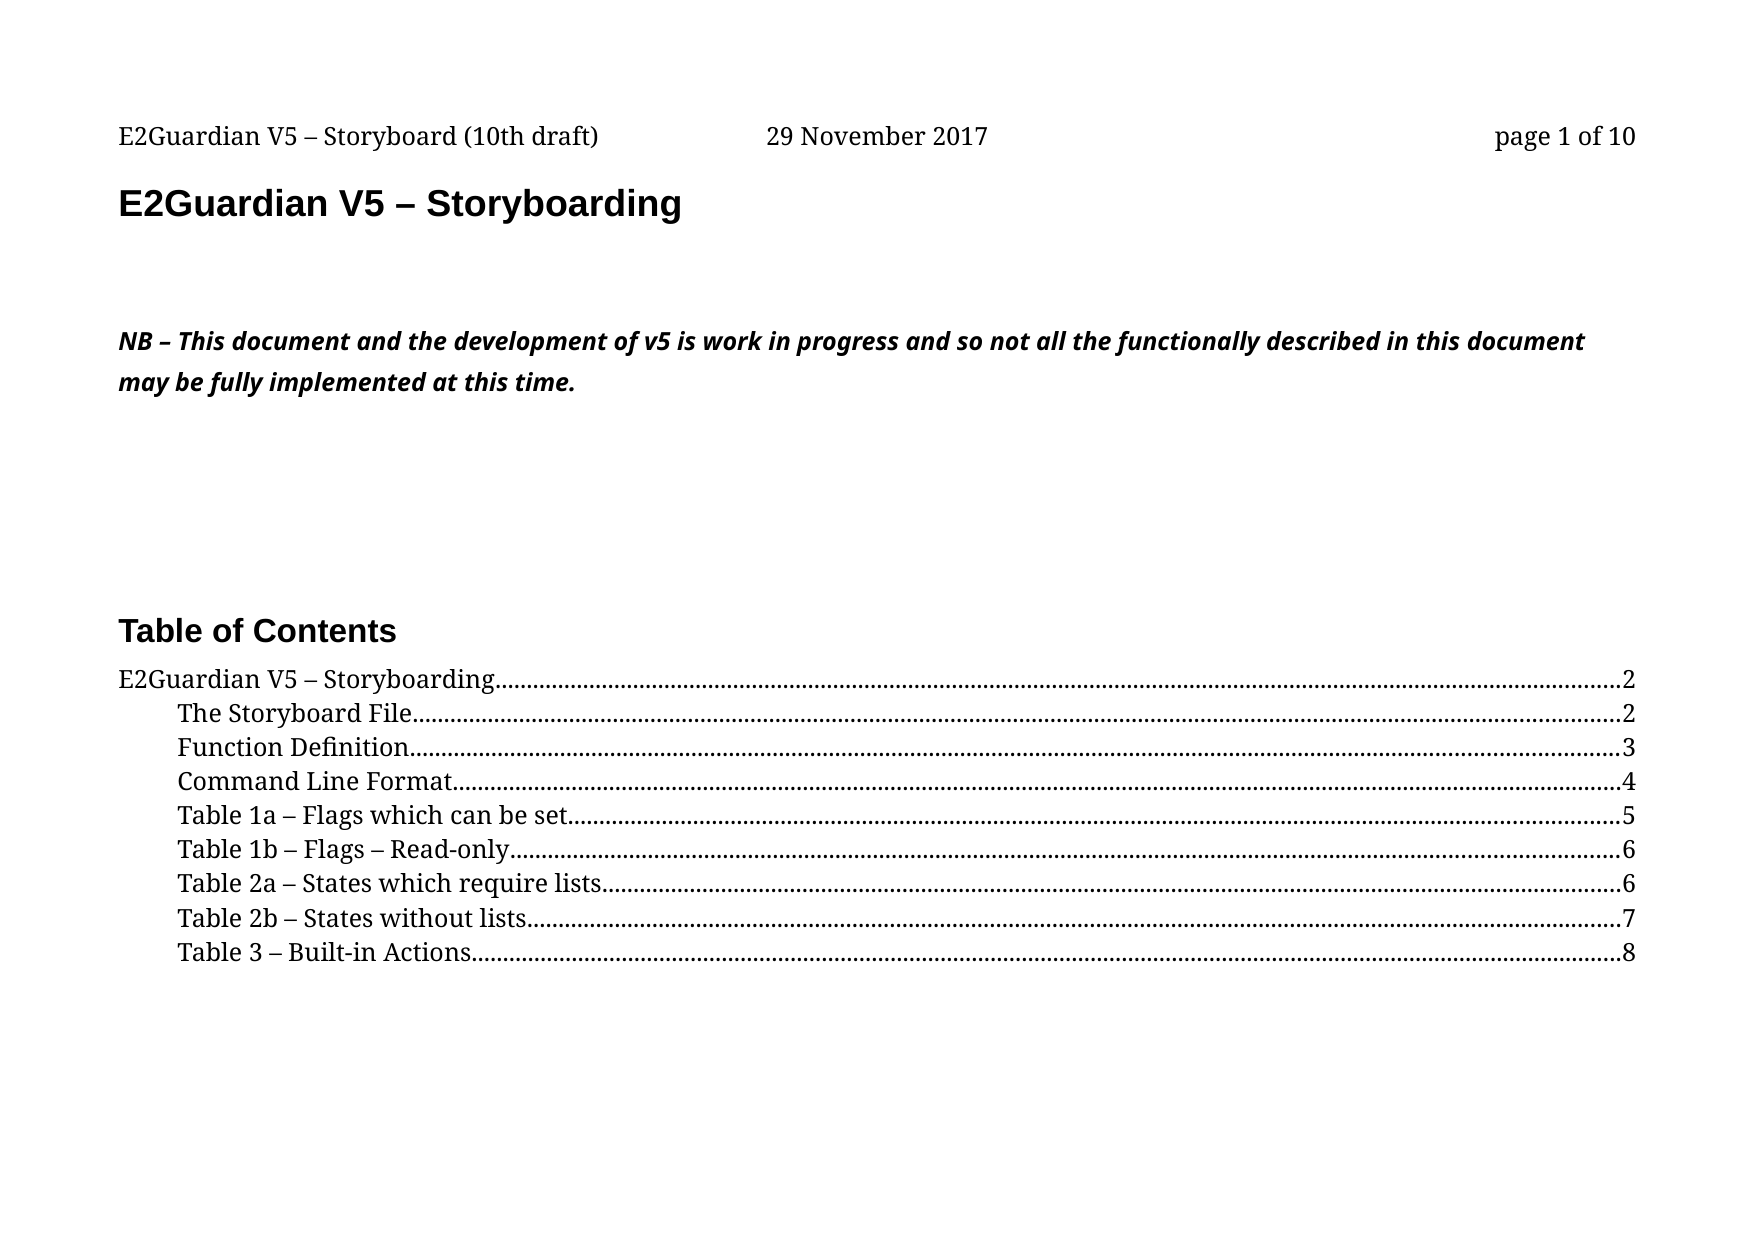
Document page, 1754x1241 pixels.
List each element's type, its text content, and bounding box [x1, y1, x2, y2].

text Table 2a – States which require lists 6 [177, 866, 1636, 900]
text Table 3 – Built-in Actions 8 [177, 934, 1636, 968]
text NB – This document and the development of v5 is work in progress and so not all the functionally described in this document may be fully implemented at this time. [118, 323, 1636, 398]
text E2Guardian V5 – Storyboarding [118, 182, 1636, 225]
text Table 2b – States without lists 7 [177, 900, 1636, 934]
text The Storyboard File 2 [177, 696, 1636, 730]
text Table 1a – Flags which can be set 5 [177, 798, 1636, 832]
subtitle Table of Contents [118, 611, 1636, 649]
text E2Guardian V5 – Storyboarding 2 [118, 662, 1636, 696]
text Function Definition 3 [177, 730, 1636, 764]
text Command Line Format 4 [177, 764, 1636, 798]
text Table 1b – Flags – Read-only 6 [177, 832, 1636, 866]
